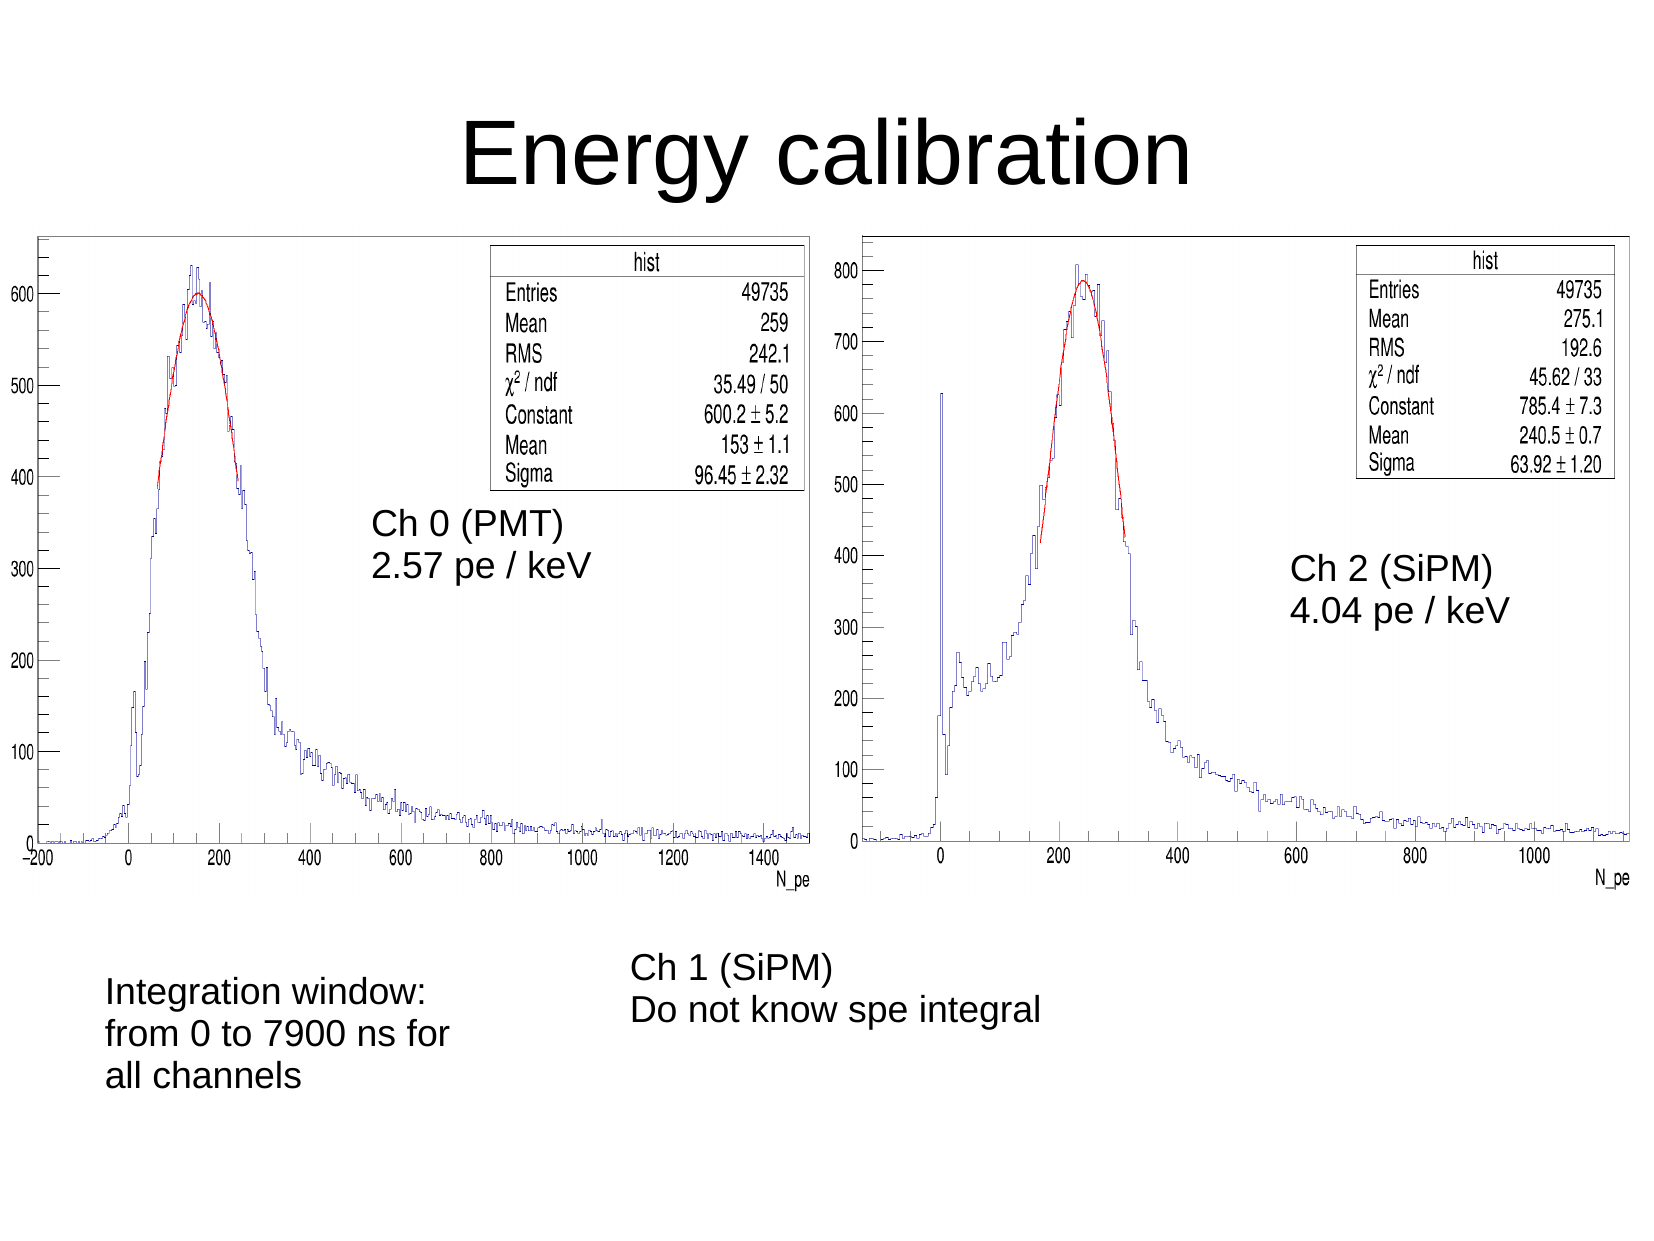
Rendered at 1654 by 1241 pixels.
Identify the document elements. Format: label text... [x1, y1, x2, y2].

picture [5, 221, 818, 897]
text_box Ch 2 (SiPM) 4.04 pe / keV [1275, 540, 1591, 639]
text_box Integration window: from 0 to 7900 ns for all channels [90, 963, 481, 1104]
title Energy calibration [82, 49, 1571, 257]
text_box Ch 0 (PMT) 2.57 pe / keV [356, 495, 736, 636]
picture [823, 225, 1636, 901]
text_box Ch 1 (SiPM) Do not know spe integral [615, 939, 1069, 1066]
